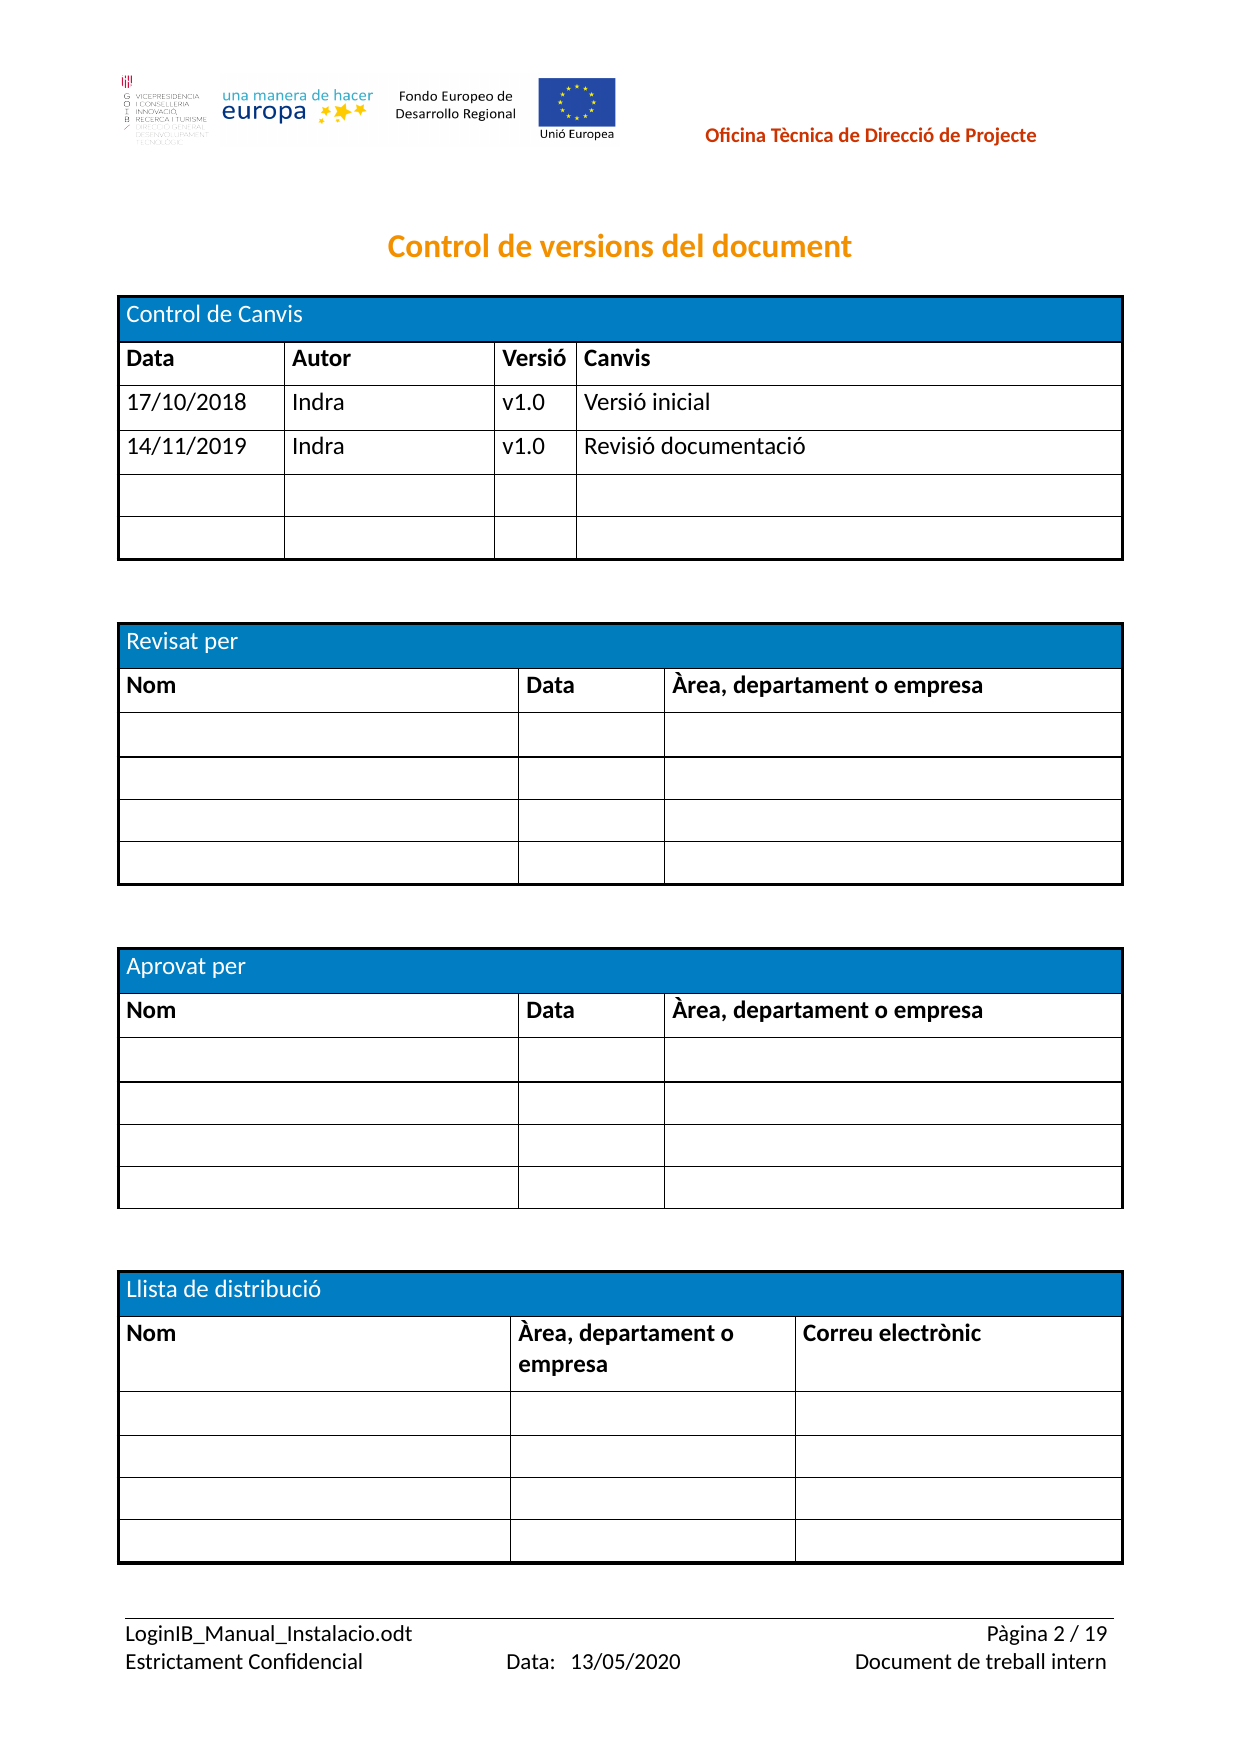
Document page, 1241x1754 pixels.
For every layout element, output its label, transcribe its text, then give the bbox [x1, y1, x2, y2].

table_cell [796, 1392, 1121, 1435]
table_cell [120, 800, 518, 841]
table_cell [665, 800, 1121, 841]
table_cell [519, 1125, 664, 1166]
table_cell Versió inicial [577, 386, 1121, 429]
table_cell Àrea, departament o empresa [665, 994, 1121, 1037]
table_cell [665, 1125, 1121, 1166]
table_cell [120, 1478, 510, 1519]
table_cell Canvis [577, 343, 1121, 385]
table_cell v1.0 [495, 431, 576, 473]
table_cell [577, 475, 1121, 516]
table_cell [519, 758, 664, 798]
table_cell Data [519, 669, 664, 712]
table_cell [120, 1038, 518, 1081]
table_cell [511, 1478, 795, 1519]
table_cell [120, 842, 518, 883]
table_cell [120, 713, 518, 756]
picture [219, 73, 621, 147]
table_cell 17/10/2018 [120, 386, 284, 429]
table_cell Autor [285, 343, 494, 385]
table_cell Indra [285, 386, 494, 429]
table_cell [665, 758, 1121, 798]
subtitle Control de versions del document [118, 225, 1122, 266]
table_cell Nom [120, 669, 518, 712]
table_cell [120, 1125, 518, 1166]
table_header Aprovat per [120, 950, 1121, 993]
table_cell Àrea, departament o empresa [511, 1317, 795, 1391]
table_cell [120, 475, 284, 516]
table_cell Data [519, 994, 664, 1037]
table_cell Àrea, departament o empresa [665, 669, 1121, 712]
table_cell Data [120, 343, 284, 385]
table_cell [495, 475, 576, 516]
table_header Llista de distribució [120, 1273, 1121, 1316]
table_cell [519, 842, 664, 883]
table_cell [285, 475, 494, 516]
table_cell Versió [495, 343, 576, 385]
table_cell [511, 1392, 795, 1435]
table_cell [665, 1167, 1121, 1208]
table_cell [120, 517, 284, 558]
table_cell [796, 1520, 1121, 1561]
table_cell [120, 1436, 510, 1477]
table_cell [120, 1392, 510, 1435]
table_cell [120, 1520, 510, 1561]
table_cell [519, 1167, 664, 1208]
table_cell 14/11/2019 [120, 431, 284, 473]
table_cell [519, 800, 664, 841]
table_cell [665, 713, 1121, 756]
table_cell [519, 1038, 664, 1081]
table_header Revisat per [120, 625, 1121, 668]
table_cell [511, 1436, 795, 1477]
table_cell [120, 758, 518, 798]
table_header Control de Canvis [120, 298, 1121, 341]
table_cell [577, 517, 1121, 558]
table_cell [120, 1167, 518, 1208]
table_cell Nom [120, 994, 518, 1037]
table_cell [120, 1083, 518, 1123]
table_cell Revisió documentació [577, 431, 1121, 473]
table_cell [519, 1083, 664, 1123]
table_cell [796, 1436, 1121, 1477]
table_cell Nom [120, 1317, 510, 1391]
table_cell Correu electrònic [796, 1317, 1121, 1391]
table_cell Indra [285, 431, 494, 473]
table_cell v1.0 [495, 386, 576, 429]
table_cell [665, 1038, 1121, 1081]
table_cell [285, 517, 494, 558]
table_cell [665, 842, 1121, 883]
table_cell [796, 1478, 1121, 1519]
table_cell [519, 713, 664, 756]
picture [118, 73, 213, 147]
table_cell [665, 1083, 1121, 1123]
table_cell [495, 517, 576, 558]
table_cell [511, 1520, 795, 1561]
